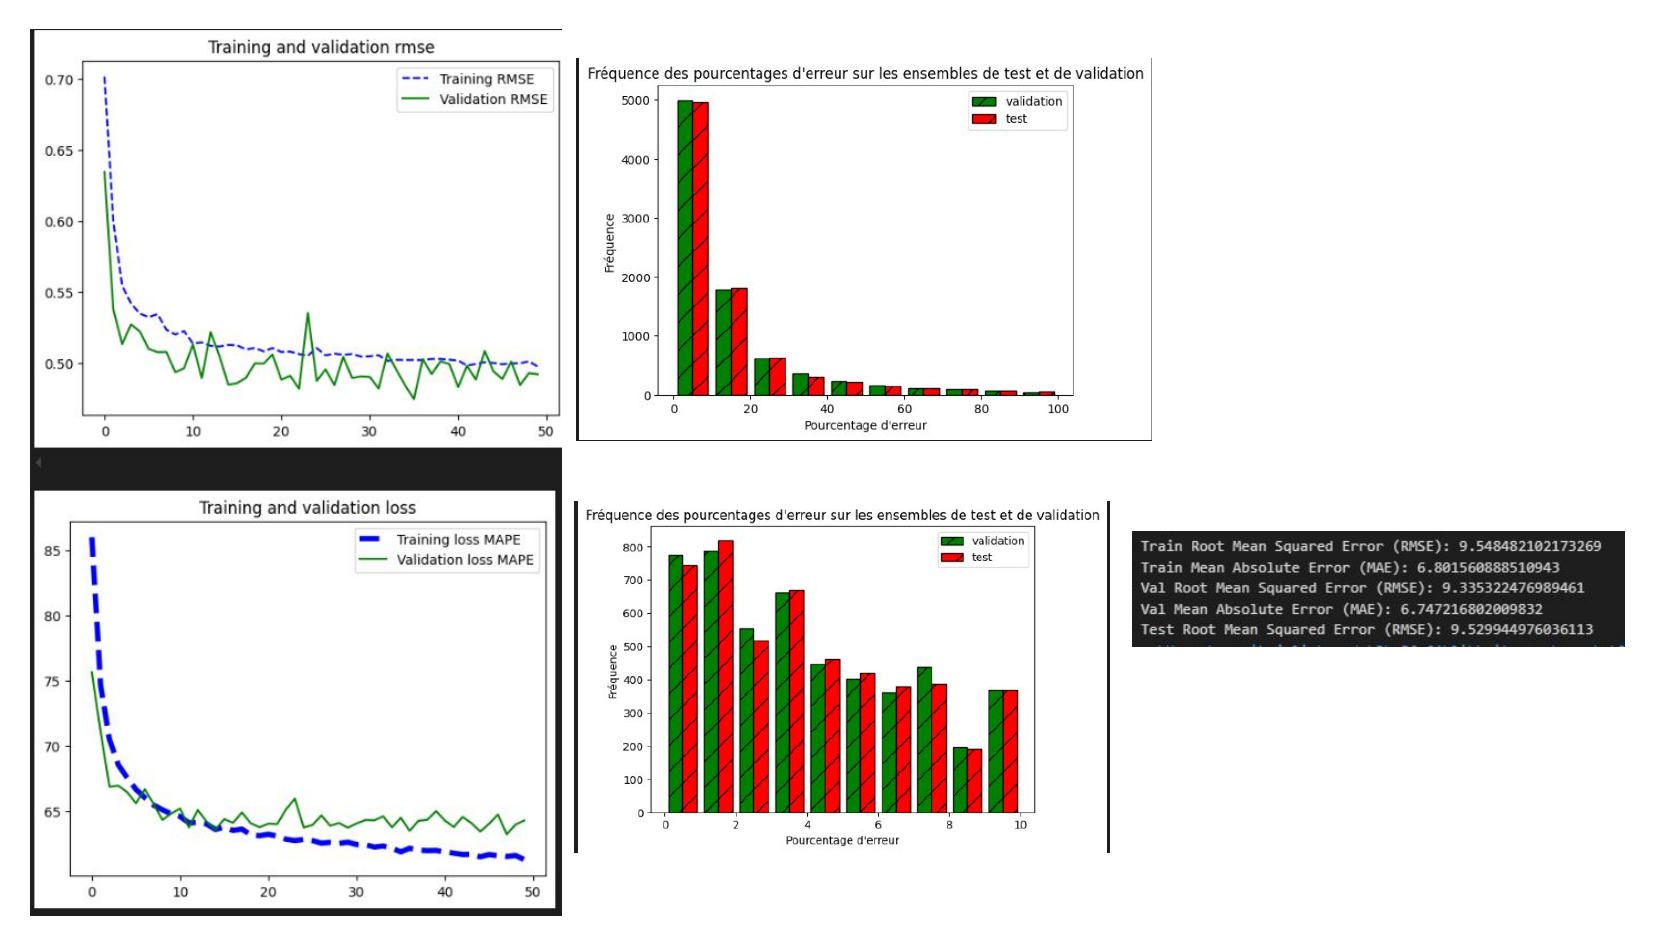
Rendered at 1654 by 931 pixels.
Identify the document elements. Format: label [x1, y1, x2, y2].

picture [576, 58, 1152, 441]
picture [574, 501, 1110, 853]
picture [30, 29, 562, 916]
picture [1132, 531, 1625, 647]
